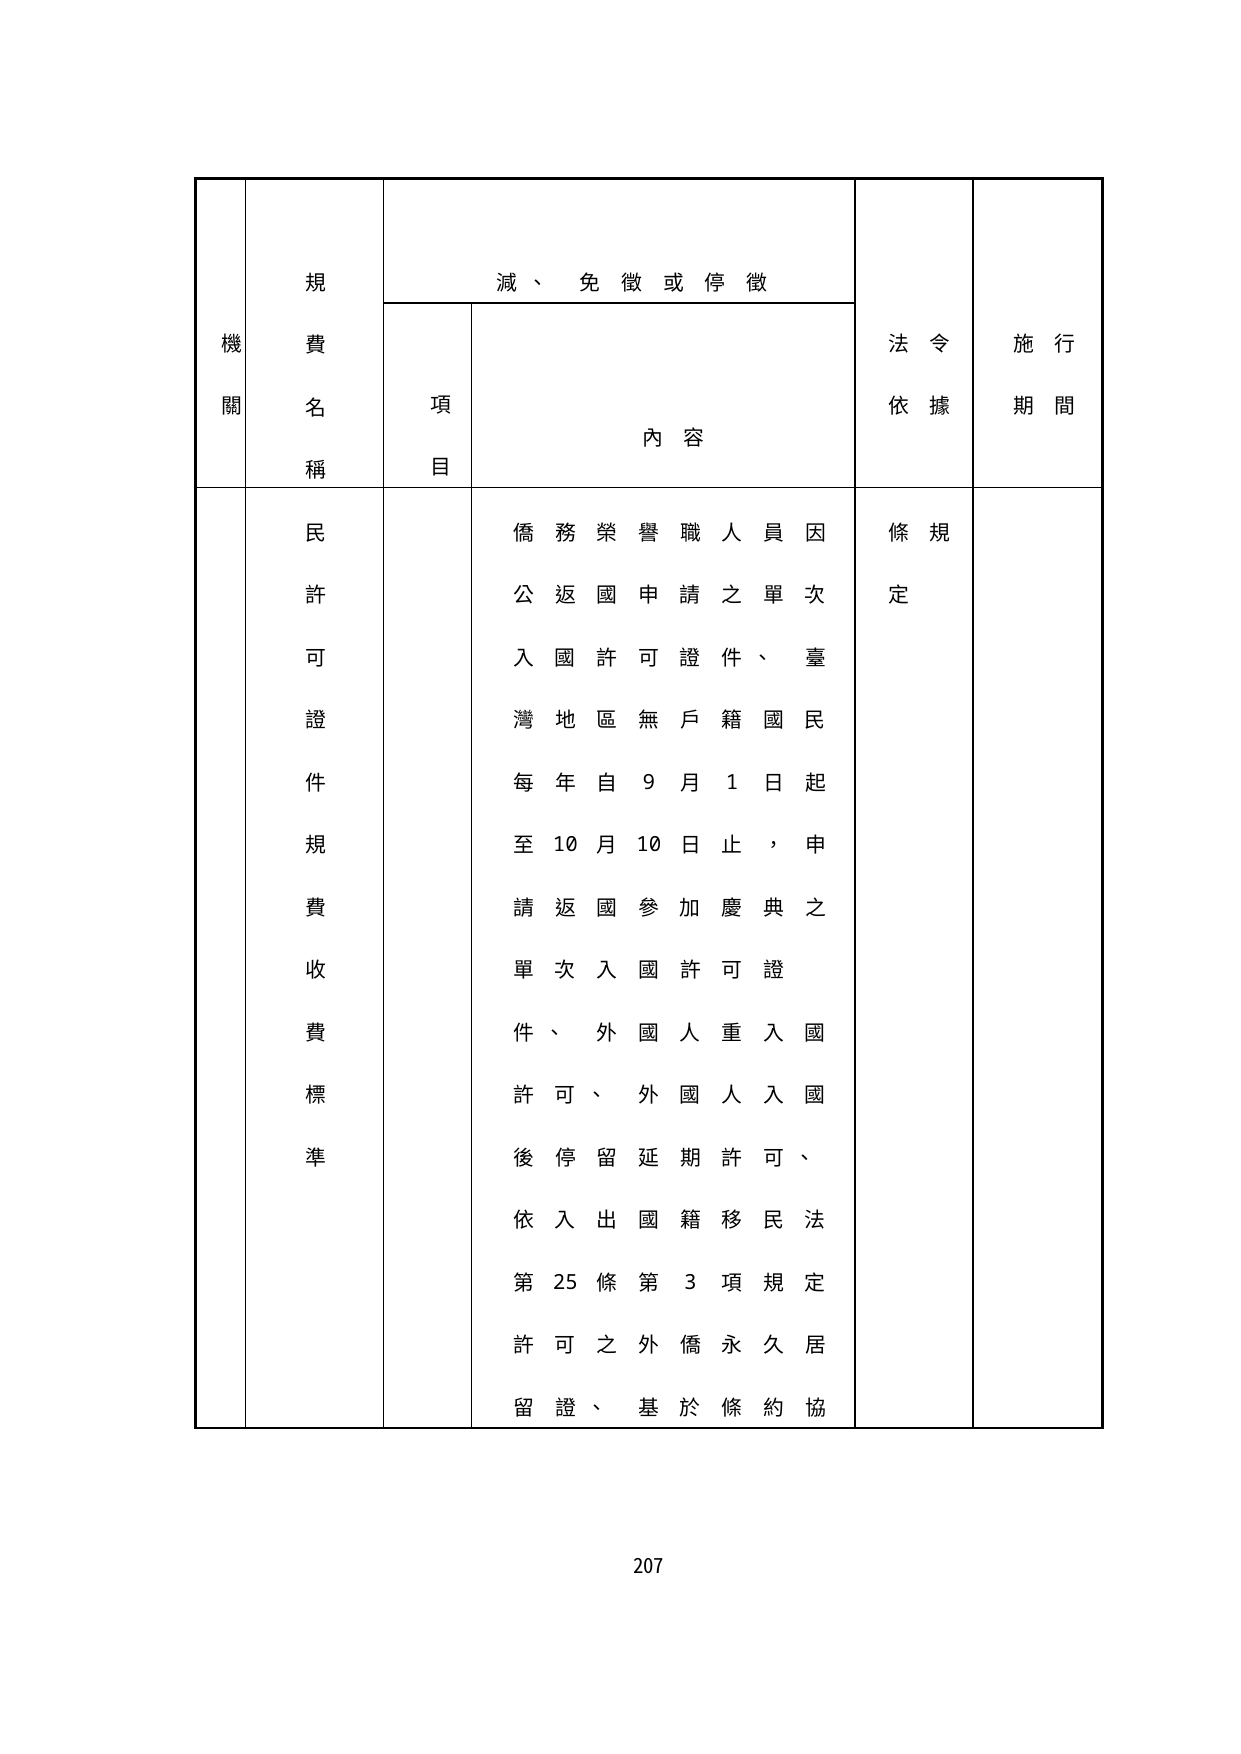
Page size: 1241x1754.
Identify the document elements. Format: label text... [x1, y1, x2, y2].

table_header 減、免徵或停徵 [384, 180, 854, 302]
table_cell 僑務榮譽職人員因公返國申請之單次入國許可證件、臺灣地區無戶籍國民每年自9月1日起至10月10日止，申請返國參加慶典之單次入國許可證件、外國人重入國許可、外國人入國後停留延期許可、依入出國籍移民法第25條第3項規定許可之外僑永久居留證、基於條約協 [472, 488, 854, 1427]
table_cell [197, 488, 245, 1427]
table_header 法令依據 [856, 180, 972, 487]
table_cell 內容 [472, 304, 854, 487]
table_header 施行期間 [974, 180, 1101, 487]
table_cell 條規定 [856, 488, 972, 1427]
table_header 機關 [197, 180, 245, 487]
table_header 規費名稱 [246, 180, 383, 487]
table_cell [974, 488, 1101, 1427]
table_cell [384, 488, 471, 1427]
table_cell 項目 [384, 304, 471, 487]
table_cell 民許可證件規費收費標準 [246, 488, 383, 1427]
